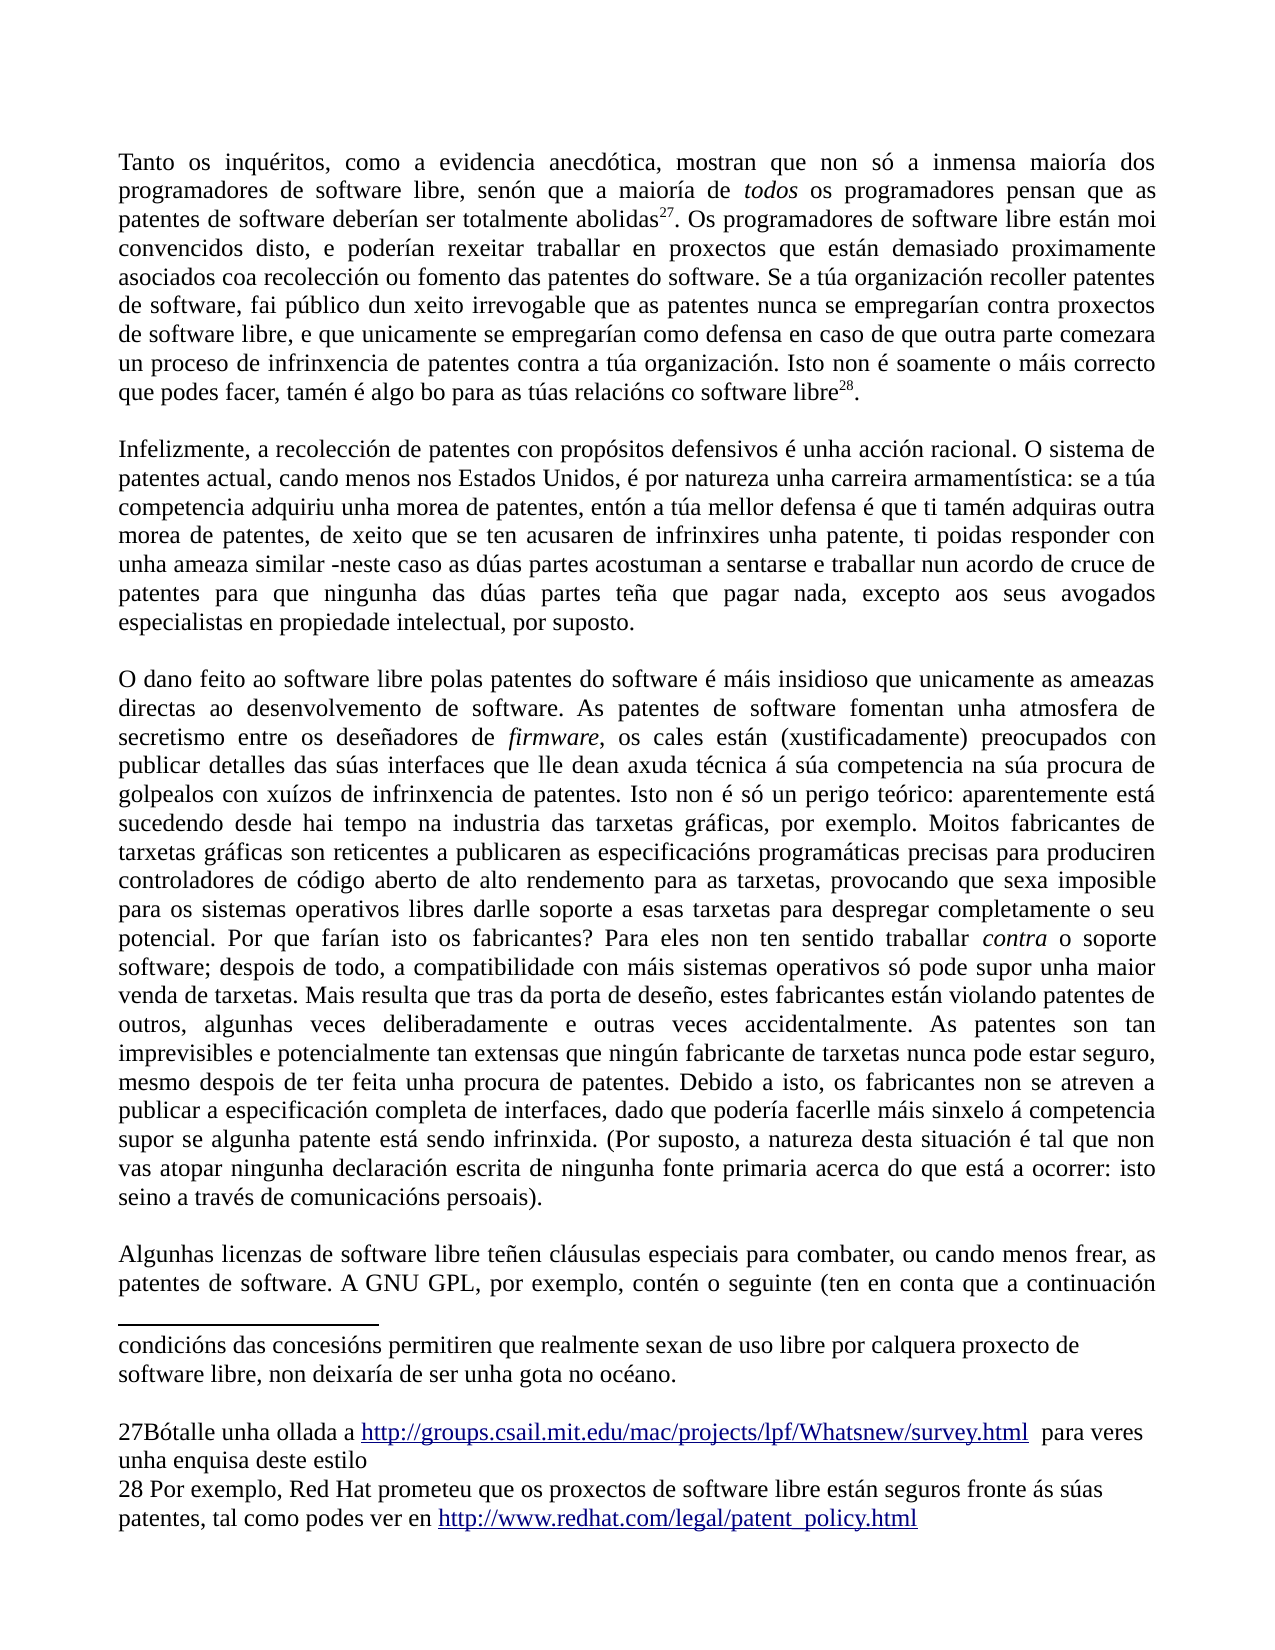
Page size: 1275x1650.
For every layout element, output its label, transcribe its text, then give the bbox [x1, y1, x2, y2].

text Por exemplo, Red Hat prometeu que os proxectos de software libre están seguros fronte ás súas patentes, tal como podes ver en http://www.redhat.com/legal/patent_policy.html [118, 1474, 1157, 1532]
text condicións das concesións permitiren que realmente sexan de uso libre por calquera proxecto de software libre, non deixaría de ser unha gota no océano. [118, 1331, 1157, 1388]
text Bótalle unha ollada a http://groups.csail.mit.edu/mac/projects/lpf/Whatsnew/survey.html para veres unha enquisa deste estilo [118, 1417, 1157, 1474]
text Algunhas licenzas de software libre teñen cláusulas especiais para combater, ou cando menos frear, as patentes de software. A GNU GPL, por exemplo, contén o seguinte (ten en conta que a continuación [118, 1239, 1157, 1297]
text O dano feito ao software libre polas patentes do software é máis insidioso que unicamente as ameazas directas ao desenvolvemento de software. As patentes de software fomentan unha atmosfera de secretismo entre os deseñadores de firmware, os cales están (xustificadamente) preocupados con publicar detalles das súas interfaces que lle dean axuda técnica á súa competencia na súa procura de golpealos con xuízos de infrinxencia de patentes. Isto non é só un perigo teórico: aparentemente está sucedendo desde hai tempo na industria das tarxetas gráficas, por exemplo. Moitos fabricantes de tarxetas gráficas son reticentes a publicaren as especificacións programáticas precisas para produciren controladores de código aberto de alto rendemento para as tarxetas, provocando que sexa imposible para os sistemas operativos libres darlle soporte a esas tarxetas para despregar completamente o seu potencial. Por que farían isto os fabricantes? Para eles non ten sentido traballar contra o soporte software; despois de todo, a compatibilidade con máis sistemas operativos só pode supor unha maior venda de tarxetas. Mais resulta que tras da porta de deseño, estes fabricantes están violando patentes de outros, algunhas veces deliberadamente e outras veces accidentalmente. As patentes son tan imprevisibles e potencialmente tan extensas que ningún fabricante de tarxetas nunca pode estar seguro, mesmo despois de ter feita unha procura de patentes. Debido a isto, os fabricantes non se atreven a publicar a especificación completa de interfaces, dado que podería facerlle máis sinxelo á competencia supor se algunha patente está sendo infrinxida. (Por suposto, a natureza desta situación é tal que non vas atopar ningunha declaración escrita de ningunha fonte primaria acerca do que está a ocorrer: isto seino a través de comunicacións persoais). [118, 664, 1157, 1211]
text Infelizmente, a recolección de patentes con propósitos defensivos é unha acción racional. O sistema de patentes actual, cando menos nos Estados Unidos, é por natureza unha carreira armamentística: se a túa competencia adquiriu unha morea de patentes, entón a túa mellor defensa é que ti tamén adquiras outra morea de patentes, de xeito que se ten acusaren de infrinxires unha patente, ti poidas responder con unha ameaza similar -neste caso as dúas partes acostuman a sentarse e traballar nun acordo de cruce de patentes para que ningunha das dúas partes teña que pagar nada, excepto aos seus avogados especialistas en propiedade intelectual, por suposto. [118, 434, 1157, 636]
text Tanto os inquéritos, como a evidencia anecdótica, mostran que non só a inmensa maioría dos programadores de software libre, senón que a maioría de todos os programadores pensan que as patentes de software deberían ser totalmente abolidas. Os programadores de software libre están moi convencidos disto, e poderían rexeitar traballar en proxectos que están demasiado proximamente asociados coa recolección ou fomento das patentes do software. Se a túa organización recoller patentes de software, fai público dun xeito irrevogable que as patentes nunca se empregarían contra proxectos de software libre, e que unicamente se empregarían como defensa en caso de que outra parte comezara un proceso de infrinxencia de patentes contra a túa organización. Isto non é soamente o máis correcto que podes facer, tamén é algo bo para as túas relacións co software libre. [118, 147, 1157, 406]
